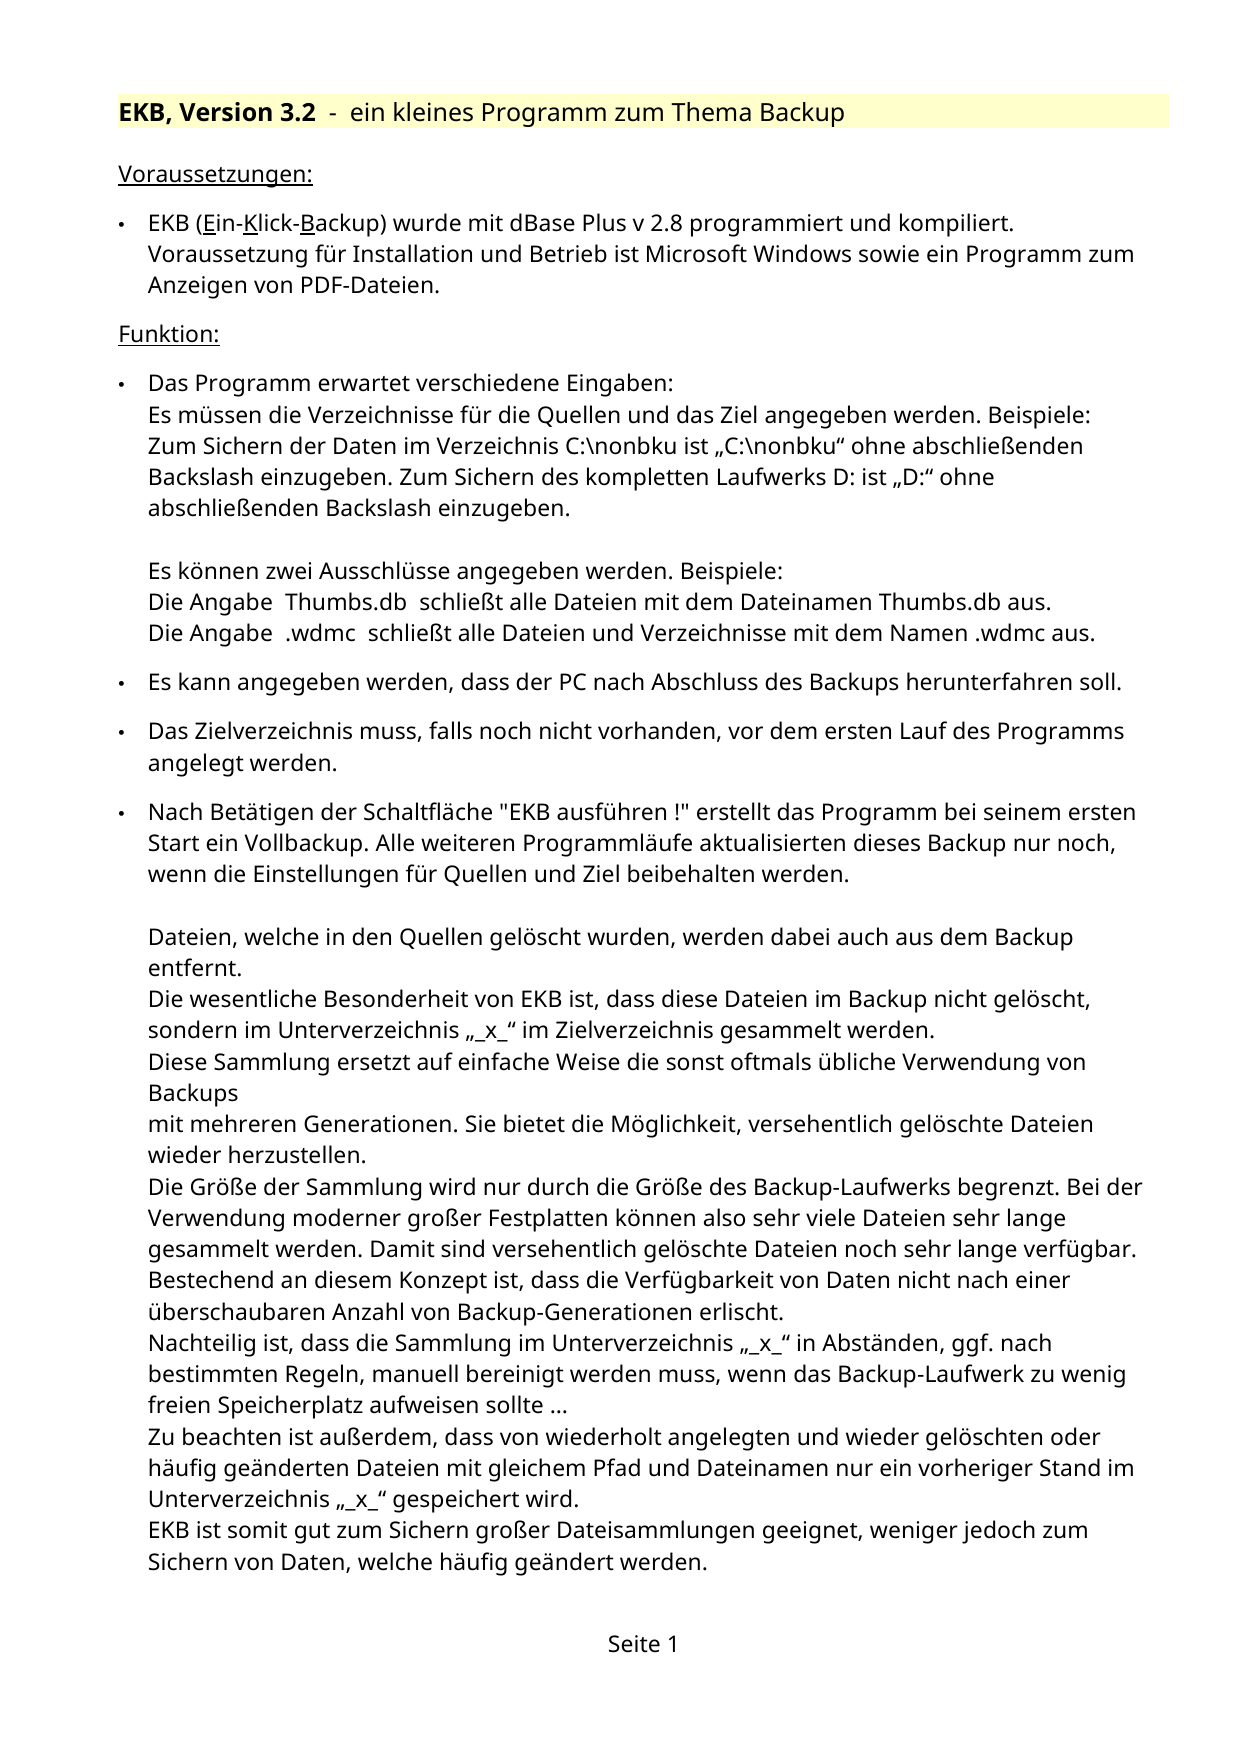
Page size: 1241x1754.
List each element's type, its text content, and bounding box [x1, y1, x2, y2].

list Das Zielverzeichnis muss, falls noch nicht vorhanden, vor dem ersten Lauf des Programms angelegt werden. [118, 715, 1169, 778]
list Nach Betätigen der Schaltfläche "EKB ausführen !" erstellt das Programm bei seinem ersten Start ein Vollbackup. Alle weiteren Programmläufe aktualisierten dieses Backup nur noch, wenn die Einstellungen für Quellen und Ziel beibehalten werden. Dateien, welche in den Quellen gelöscht wurden, werden dabei auch aus dem Backup entfernt. Die wesentliche Besonderheit von EKB ist, dass diese Dateien im Backup nicht gelöscht, sondern im Unterverzeichnis „_x_“ im Zielverzeichnis gesammelt werden. Diese Sammlung ersetzt auf einfache Weise die sonst oftmals übliche Verwendung von Backups mit mehreren Generationen. Sie bietet die Möglichkeit, versehentlich gelöschte Dateien wieder herzustellen. Die Größe der Sammlung wird nur durch die Größe des Backup-Laufwerks begrenzt. Bei der Verwendung moderner großer Festplatten können also sehr viele Dateien sehr lange gesammelt werden. Damit sind versehentlich gelöschte Dateien noch sehr lange verfügbar. Bestechend an diesem Konzept ist, dass die Verfügbarkeit von Daten nicht nach einer überschaubaren Anzahl von Backup-Generationen erlischt. Nachteilig ist, dass die Sammlung im Unterverzeichnis „_x_“ in Abständen, ggf. nach bestimmten Regeln, manuell bereinigt werden muss, wenn das Backup-Laufwerk zu wenig freien Speicherplatz aufweisen sollte … Zu beachten ist außerdem, dass von wiederholt angelegten und wieder gelöschten oder häufig geänderten Dateien mit gleichem Pfad und Dateinamen nur ein vorheriger Stand im Unterverzeichnis „_x_“ gespeichert wird. EKB ist somit gut zum Sichern großer Dateisammlungen geeignet, weniger jedoch zum Sichern von Daten, welche häufig geändert werden. [118, 795, 1169, 1577]
list EKB (Ein-Klick-Backup) wurde mit dBase Plus v 2.8 programmiert und kompiliert. Voraussetzung für Installation und Betrieb ist Microsoft Windows sowie ein Programm zum Anzeigen von PDF-Dateien. [118, 207, 1169, 301]
list Es kann angegeben werden, dass der PC nach Abschluss des Backups herunterfahren soll. [118, 666, 1169, 697]
list Das Programm erwartet verschiedene Eingaben: Es müssen die Verzeichnisse für die Quellen und das Ziel angegeben werden. Beispiele: Zum Sichern der Daten im Verzeichnis C:\nonbku ist „C:\nonbku“ ohne abschließenden Backslash einzugeben. Zum Sichern des kompletten Laufwerks D: ist „D:“ ohne abschließenden Backslash einzugeben. Es können zwei Ausschlüsse angegeben werden. Beispiele: Die Angabe Thumbs.db schließt alle Dateien mit dem Dateinamen Thumbs.db aus. Die Angabe .wdmc schließt alle Dateien und Verzeichnisse mit dem Namen .wdmc aus. [118, 367, 1169, 648]
text Funktion: [118, 318, 1169, 349]
text Voraussetzungen: [118, 158, 1169, 189]
